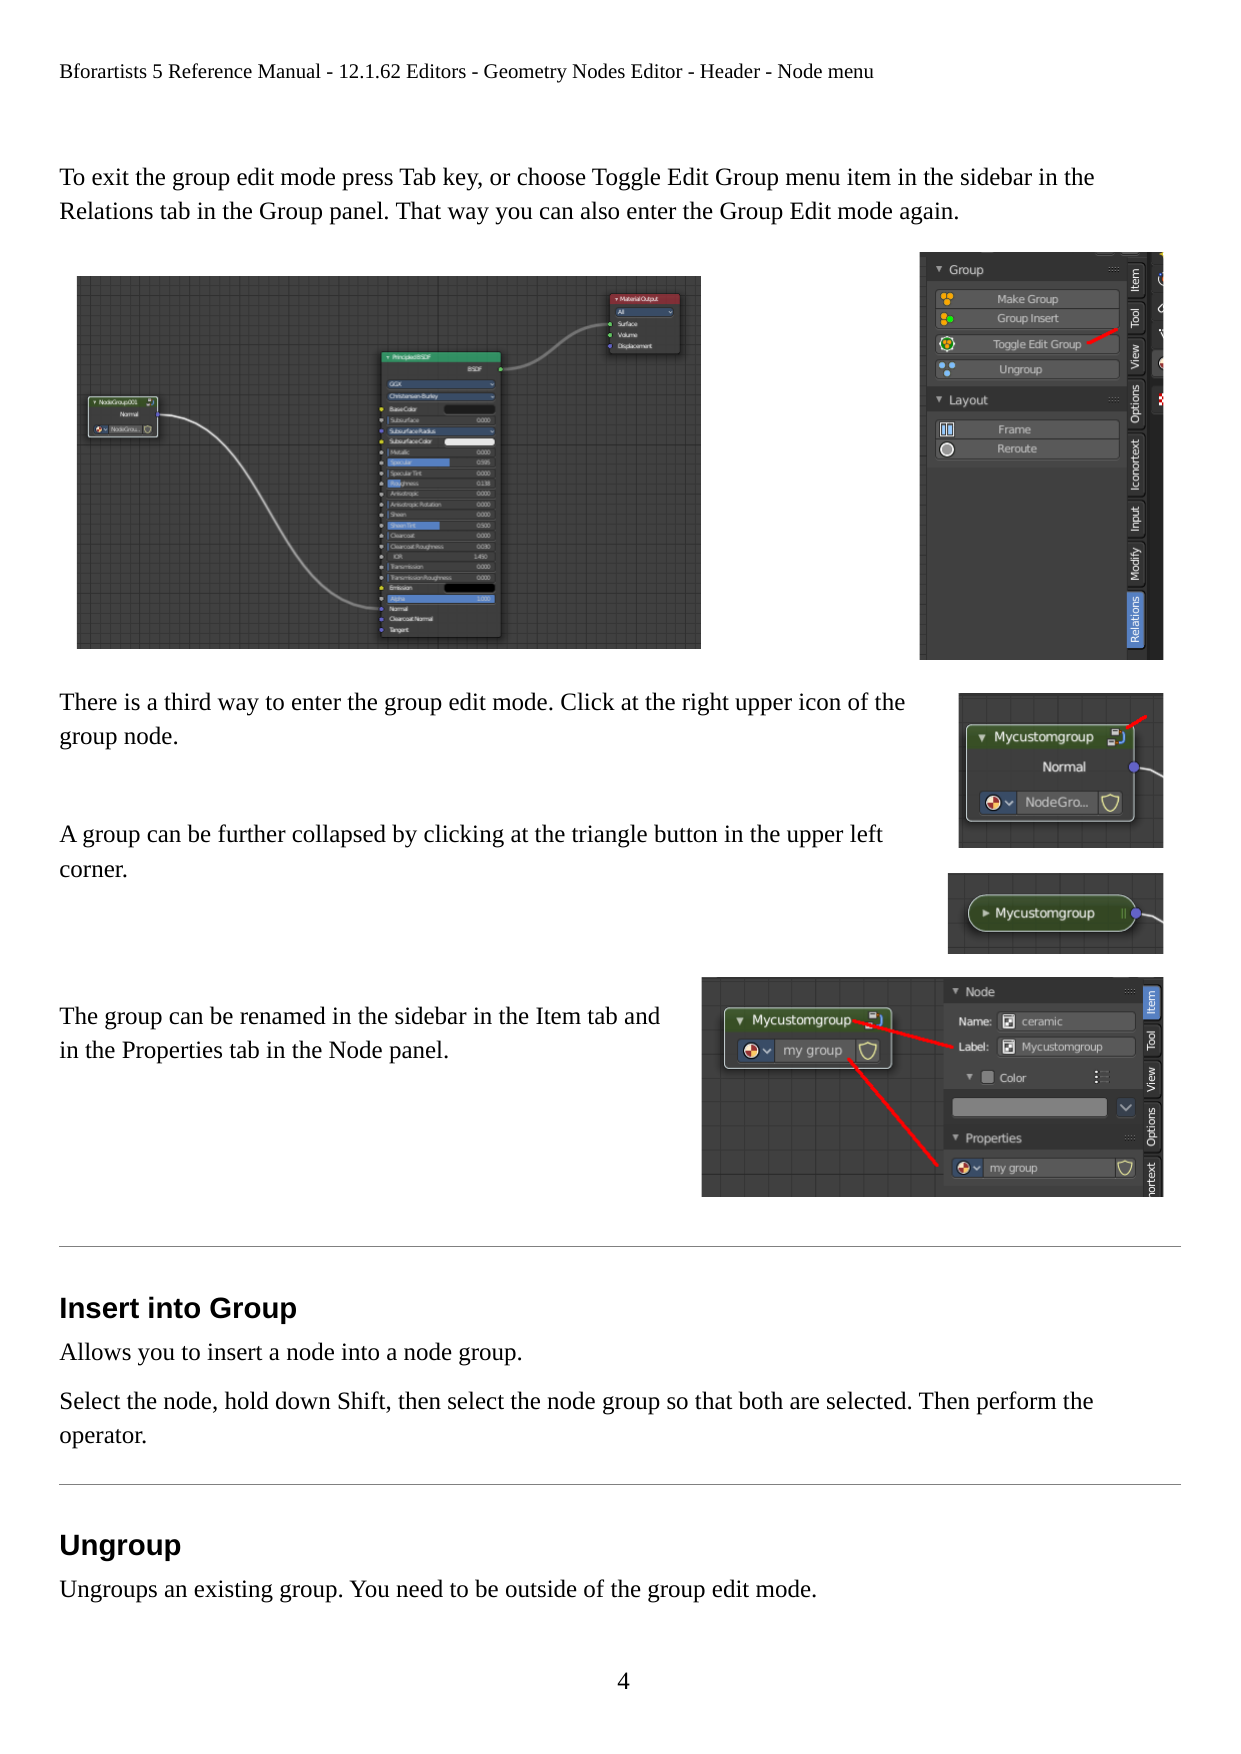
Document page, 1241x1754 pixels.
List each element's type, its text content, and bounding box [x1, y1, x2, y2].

subtitle Ungroup [59, 1528, 1181, 1562]
text A group can be further collapsed by clicking at the triangle button in the upper left corner. [59, 819, 1181, 883]
picture [947, 873, 1164, 954]
picture [958, 693, 1164, 848]
picture [76, 276, 701, 649]
text Ungroups an existing group. You need to be outside of the group edit mode. [59, 1574, 1181, 1603]
subtitle Insert into Group [59, 1291, 1181, 1324]
picture [701, 977, 1164, 1197]
text To exit the group edit mode press Tab key, or choose Toggle Edit Group menu item in the sidebar in the Relations tab in the Group panel. That way you can also enter the Group Edit mode again. [59, 162, 1181, 225]
picture [919, 252, 1164, 660]
text Allows you to insert a node into a node group. [59, 1337, 1181, 1366]
text There is a third way to enter the group edit mode. Click at the right upper icon of the group node. [59, 687, 1181, 750]
text Select the node, hold down Shift, then select the node group so that both are selected. Then perform the operator. [59, 1386, 1181, 1449]
text The group can be renamed in the sidebar in the Item tab and in the Properties tab in the Node panel. [59, 1001, 701, 1064]
